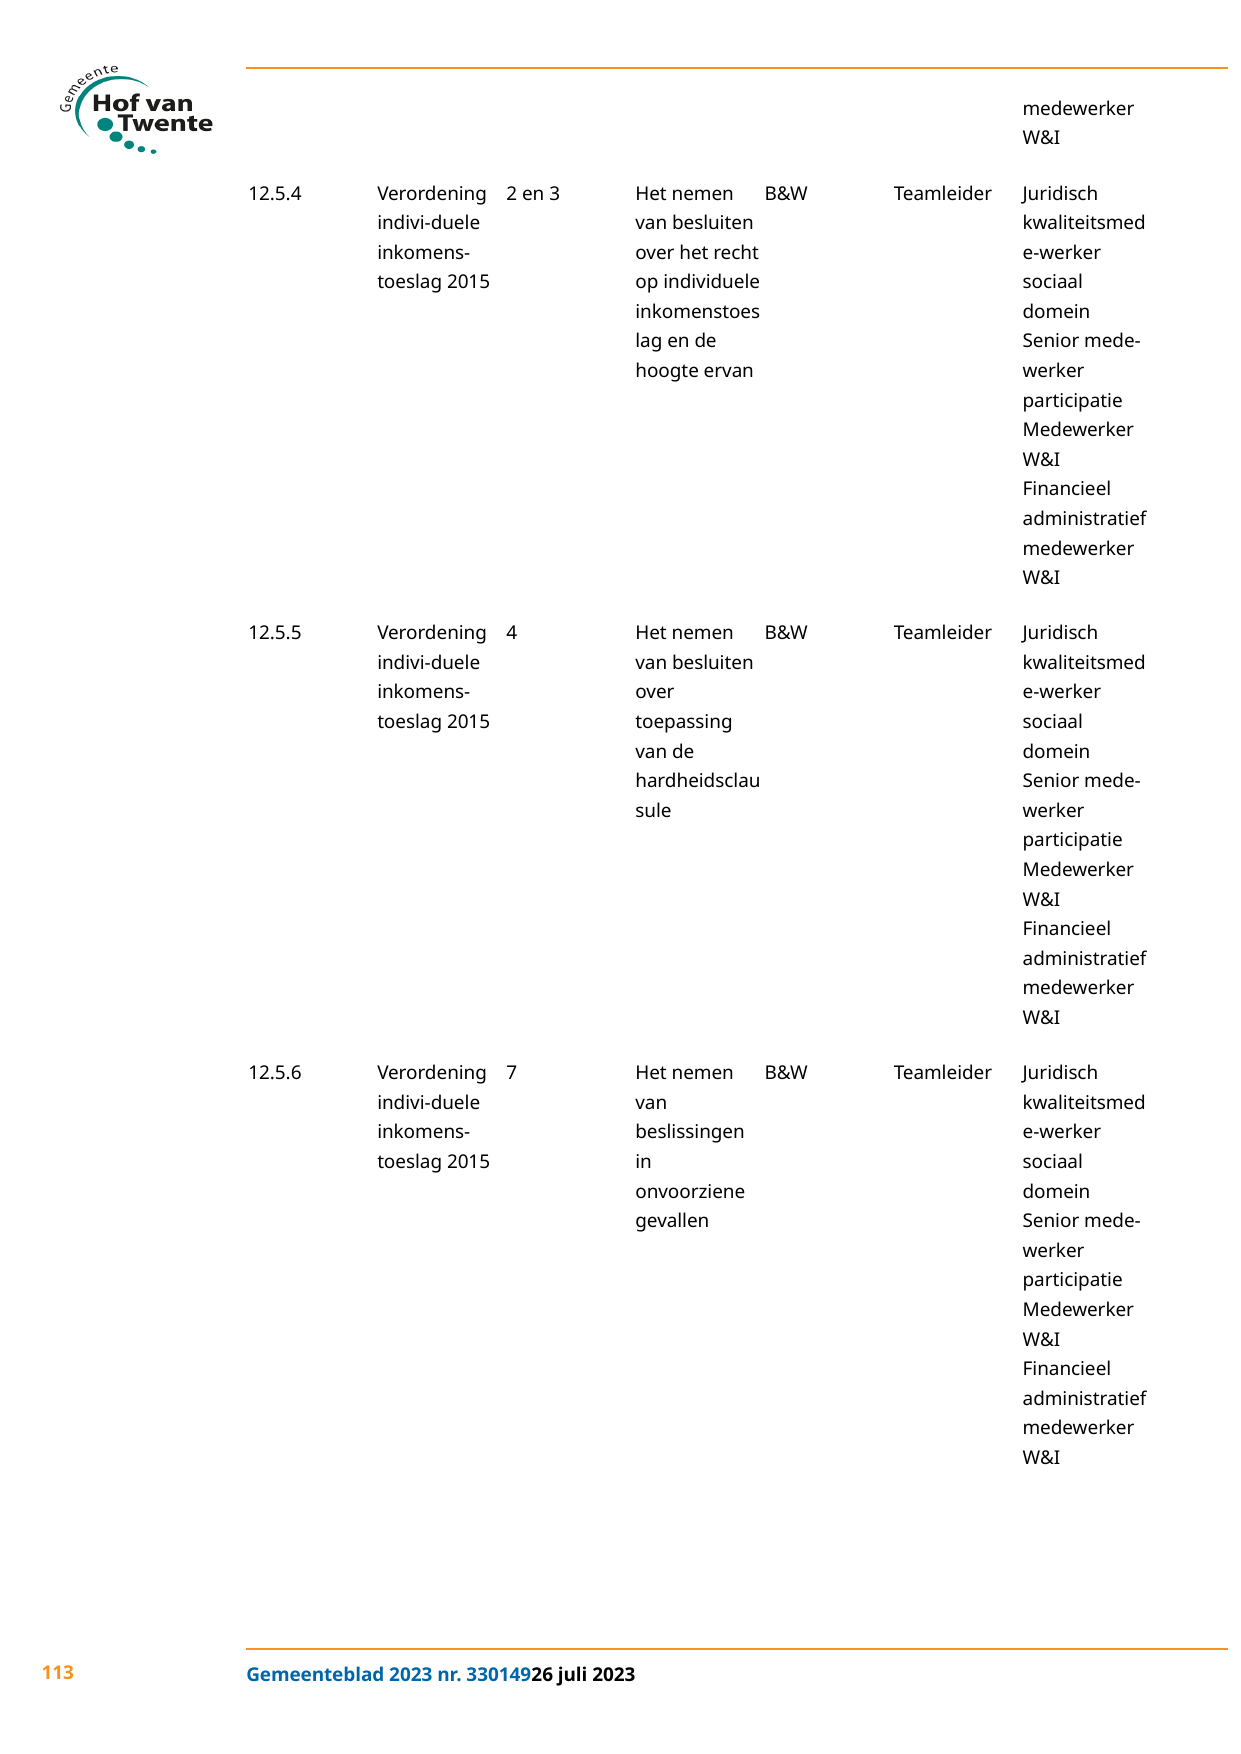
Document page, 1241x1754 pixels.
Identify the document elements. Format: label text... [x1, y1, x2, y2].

table_cell Teamleider [894, 1060, 1022, 1499]
table_cell B&W [764, 620, 893, 1059]
table_cell 12.5.4 [248, 180, 377, 619]
table_cell Teamleider [894, 620, 1022, 1059]
table_cell [377, 95, 506, 180]
table_cell B&W [764, 1060, 893, 1499]
table_cell 2 en 3 [506, 180, 635, 619]
table_cell 12.5.5 [248, 620, 377, 1059]
table_cell Juridisch kwaliteitsmede-werker sociaal domein Senior mede-werker participatie Medewerker W&I Financieel administratief medewerker W&I [1023, 620, 1152, 1059]
table_cell Verordening indivi-duele inkomens-toeslag 2015 [377, 620, 506, 1059]
table_cell Verordening indivi-duele inkomens-toeslag 2015 [377, 1060, 506, 1499]
table_cell 12.5.6 [248, 1060, 377, 1499]
table_cell Het nemen van besluiten over het recht op individuele inkomenstoeslag en de hoogte ervan [635, 180, 764, 619]
table_cell Juridisch kwaliteitsmede-werker sociaal domein Senior mede-werker participatie Medewerker W&I Financieel administratief medewerker W&I [1023, 180, 1152, 619]
table_cell Verordening indivi-duele inkomens-toeslag 2015 [377, 180, 506, 619]
table_cell 7 [506, 1060, 635, 1499]
table_cell B&W [764, 180, 893, 619]
table_cell [635, 95, 764, 180]
table_cell [764, 95, 893, 180]
table_cell [506, 95, 635, 180]
table_cell Het nemen van beslissingen in onvoorziene gevallen [635, 1060, 764, 1499]
table_cell [248, 95, 377, 180]
table_cell 4 [506, 620, 635, 1059]
table_cell Het nemen van besluiten over toepassing van de hardheidsclausule [635, 620, 764, 1059]
table_cell [894, 95, 1022, 180]
table_cell Juridisch kwaliteitsmede-werker sociaal domein Senior mede-werker participatie Medewerker W&I Financieel administratief medewerker W&I [1023, 1060, 1152, 1499]
picture [41, 47, 231, 172]
table_cell medewerker W&I [1023, 95, 1152, 180]
table_cell Teamleider [894, 180, 1022, 619]
